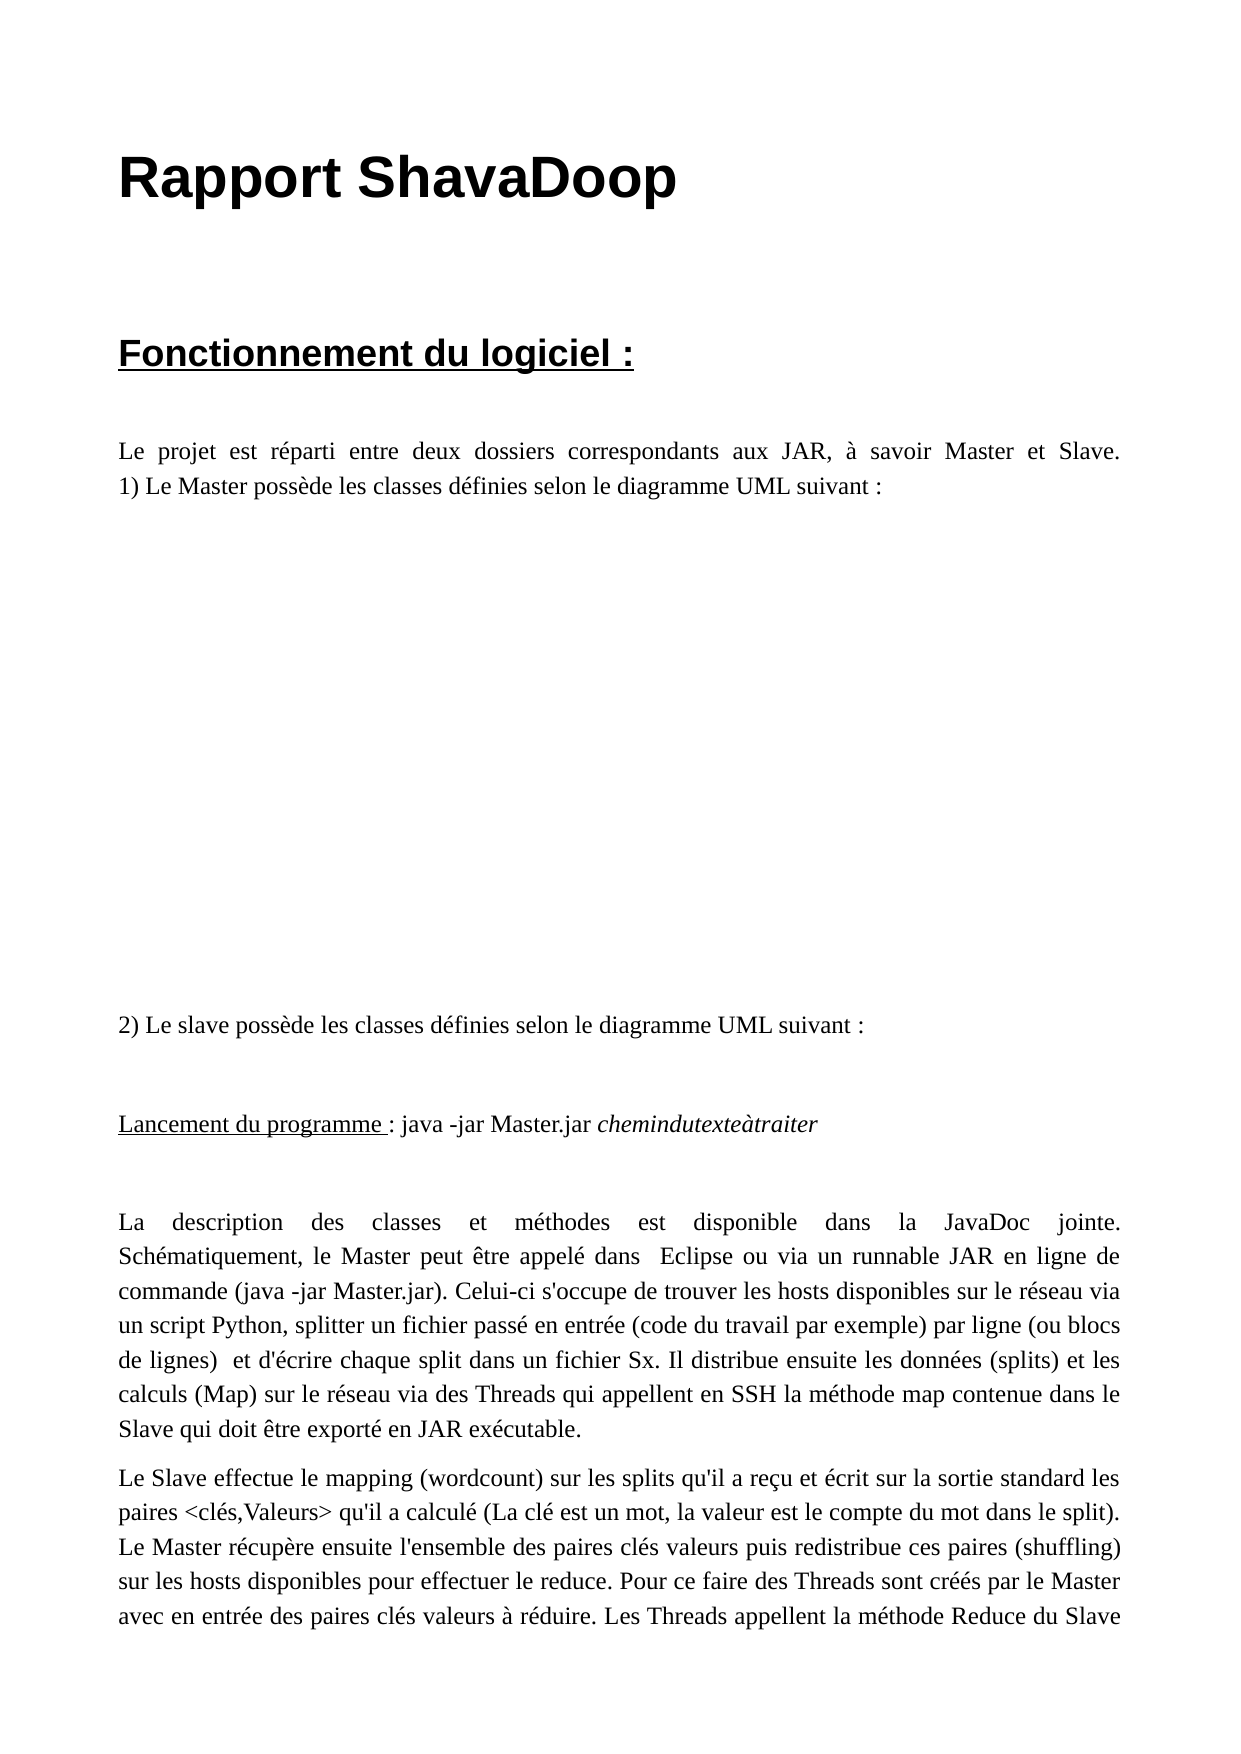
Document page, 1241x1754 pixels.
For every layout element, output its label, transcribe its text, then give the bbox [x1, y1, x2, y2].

text Le projet est réparti entre deux dossiers correspondants aux JAR, à savoir Master et Slave. 1) Le Master possède les classes définies selon le diagramme UML suivant : [118, 436, 1122, 500]
text Le Slave effectue le mapping (wordcount) sur les splits qu'il a reçu et écrit sur la sortie standard les paires <clés,Valeurs> qu'il a calculé (La clé est un mot, la valeur est le compte du mot dans le split). Le Master récupère ensuite l'ensemble des paires clés valeurs puis redistribue ces paires (shuffling) sur les hosts disponibles pour effectuer le reduce. Pour ce faire des Threads sont créés par le Master avec en entrée des paires clés valeurs à réduire. Les Threads appellent la méthode Reduce du Slave [118, 1463, 1122, 1629]
text 2) Le slave possède les classes définies selon le diagramme UML suivant : [118, 1011, 1122, 1039]
text Lancement du programme : java -jar Master.jar chemindutexteàtraiter [118, 1109, 1122, 1137]
title Rapport ShavaDoop [118, 143, 1122, 210]
text La description des classes et méthodes est disponible dans la JavaDoc jointe. Schématiquement, le Master peut être appelé dans Eclipse ou via un runnable JAR en ligne de commande (java -jar Master.jar). Celui-ci s'occupe de trouver les hosts disponibles sur le réseau via un script Python, splitter un fichier passé en entrée (code du travail par exemple) par ligne (ou blocs de lignes) et d'écrire chaque split dans un fichier Sx. Il distribue ensuite les données (splits) et les calculs (Map) sur le réseau via des Threads qui appellent en SSH la méthode map contenue dans le Slave qui doit être exporté en JAR exécutable. [118, 1207, 1122, 1442]
subtitle Fonctionnement du logiciel : [118, 331, 1122, 375]
